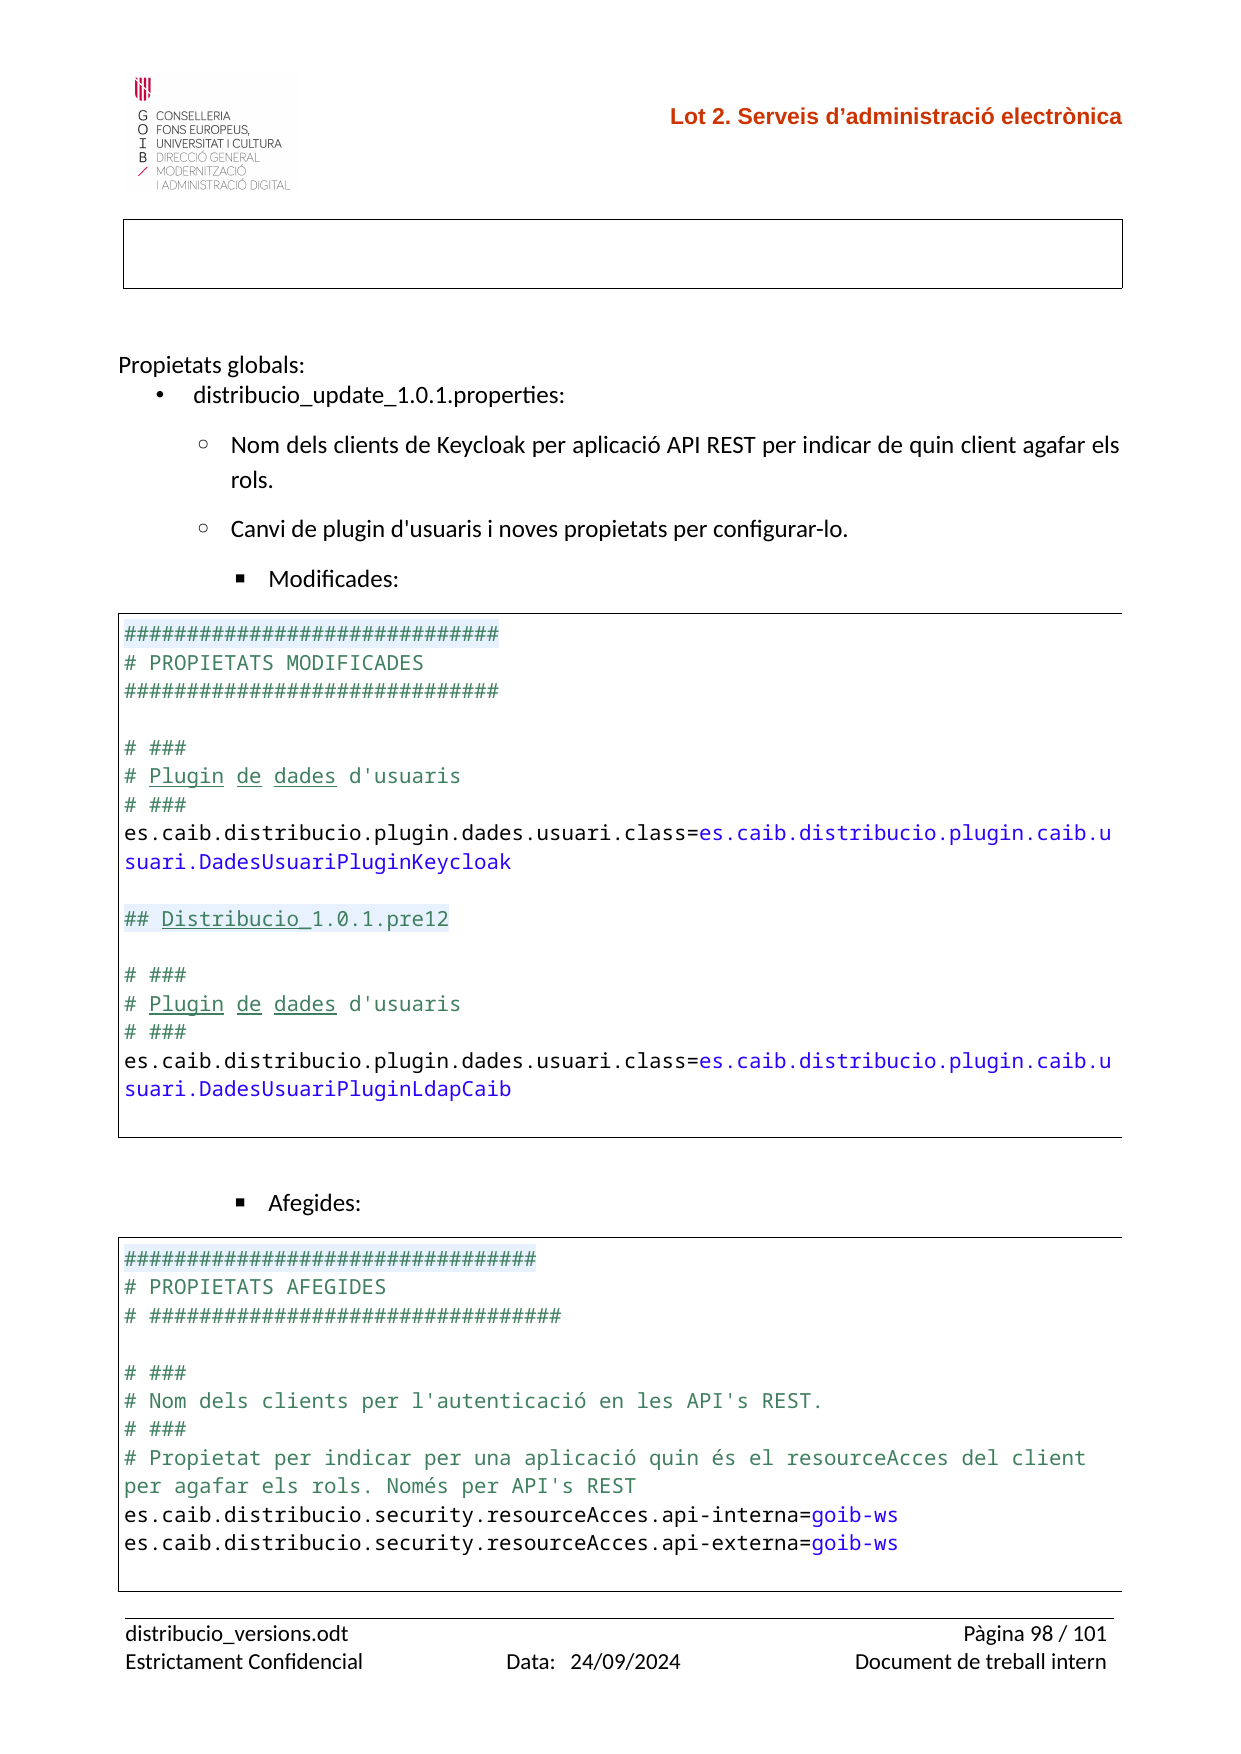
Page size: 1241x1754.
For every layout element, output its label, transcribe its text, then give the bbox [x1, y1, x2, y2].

list Afegides: [231, 1188, 1122, 1218]
table_header ################################# # PROPIETATS AFEGIDES # ################################# # ### # Nom dels clients per l'autenticació en les API's REST. # ### # Propietat per indicar per una aplicació quin és el resourceAcces del client per agafar els rols. Només per API's REST es.caib.distribucio.security.resourceAcces.api-interna=goib-ws es.caib.distribucio.security.resourceAcces.api-externa=goib-ws [119, 1238, 1122, 1591]
list distribucio_update_1.0.1.properties: [156, 379, 1122, 410]
list Modificades: [231, 563, 1122, 593]
list Nom dels clients de Keycloak per aplicació API REST per indicar de quin client agafar els rols. [193, 429, 1122, 494]
table_header ############################## # PROPIETATS MODIFICADES ############################## # ### # Plugin de dades d'usuaris # ### es.caib.distribucio.plugin.dades.usuari.class=es.caib.distribucio.plugin.caib.usuari.DadesUsuariPluginKeycloak ## Distribucio_1.0.1.pre12 # ### # Plugin de dades d'usuaris # ### es.caib.distribucio.plugin.dades.usuari.class=es.caib.distribucio.plugin.caib.usuari.DadesUsuariPluginLdapCaib [119, 614, 1122, 1137]
text Propietats globals: [118, 349, 1122, 379]
list Canvi de plugin d'usuaris i noves propietats per configurar-lo. [193, 513, 1122, 544]
picture [126, 70, 299, 197]
